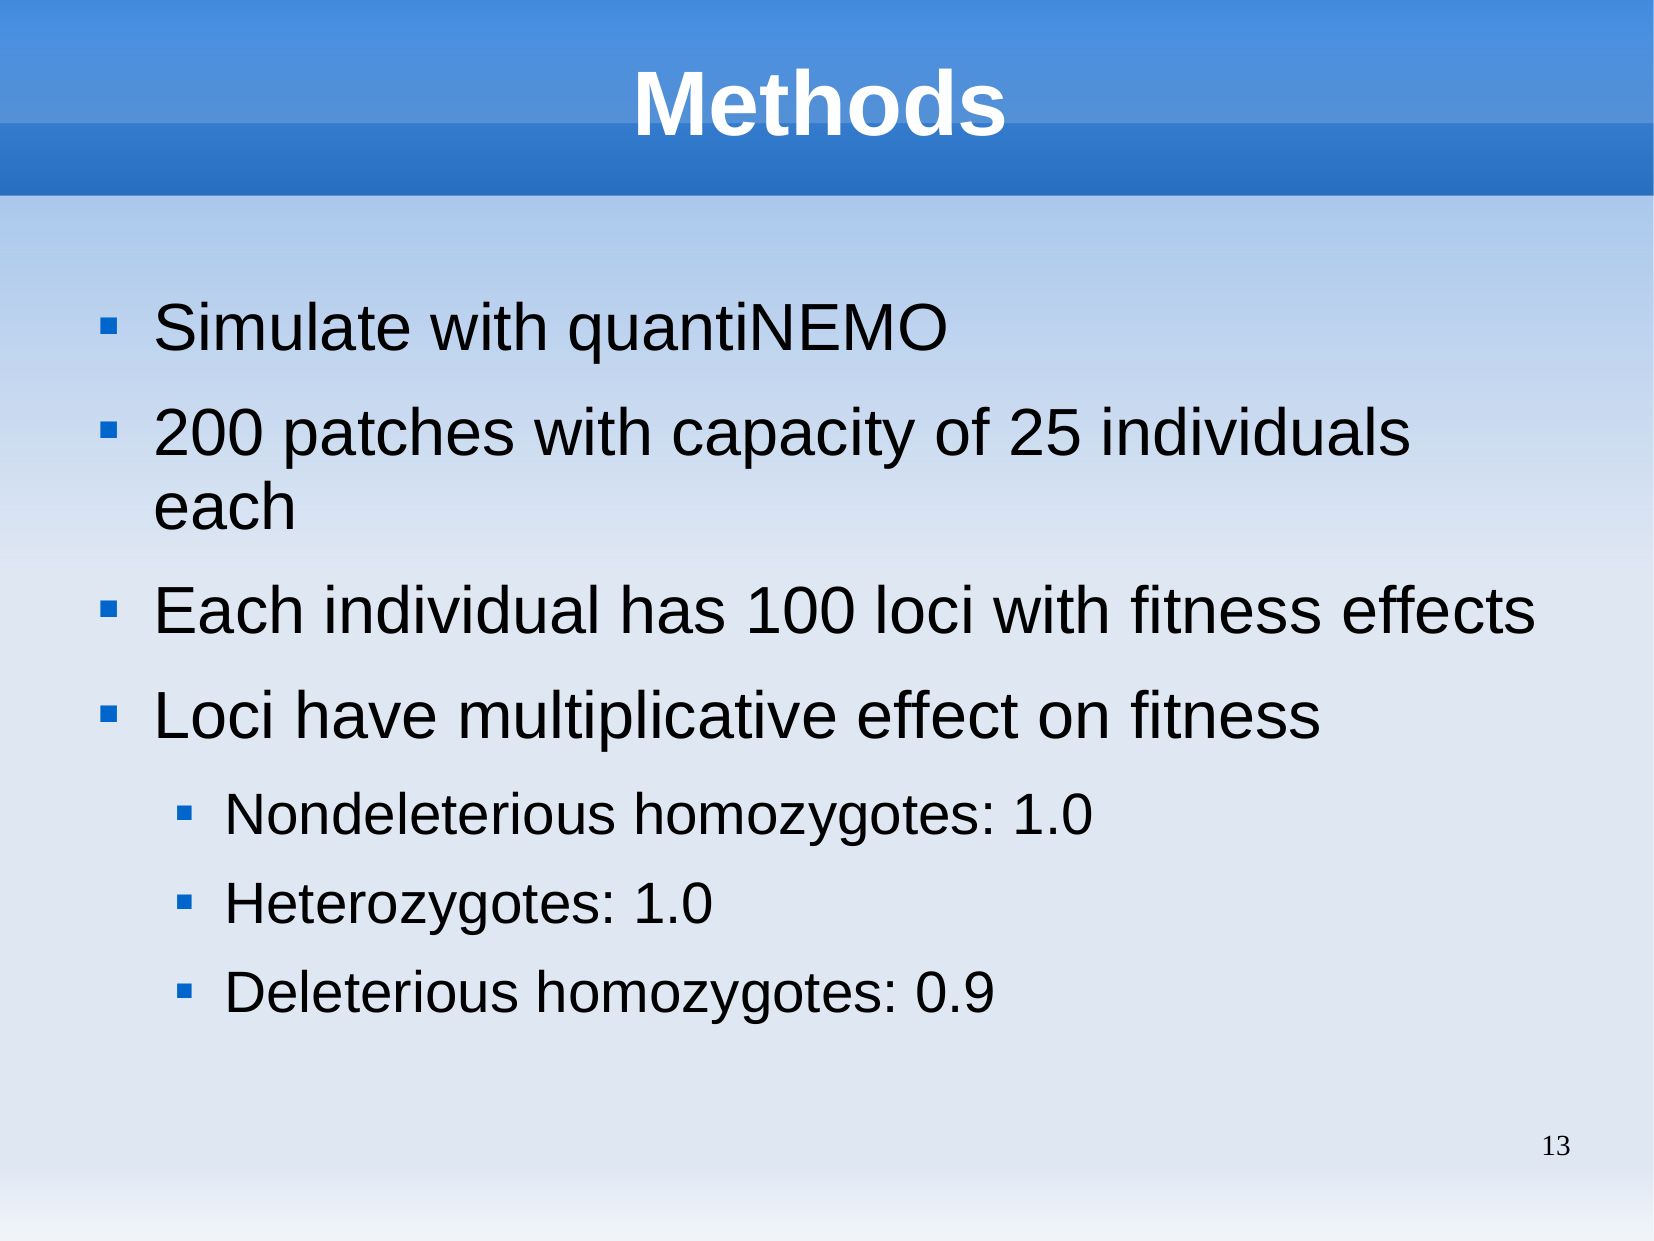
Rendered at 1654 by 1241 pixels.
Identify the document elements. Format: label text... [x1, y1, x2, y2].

list Simulate with quantiNEMO 200 patches with capacity of 25 individuals each Each individual has 100 loci with fitness effects Loci have multiplicative effect on fitness Nondeleterious homozygotes: 1.0 Heterozygotes: 1.0 Deleterious homozygotes: 0.9 [82, 290, 1571, 1094]
title Methods [76, 7, 1565, 200]
picture [0, 0, 1654, 1241]
